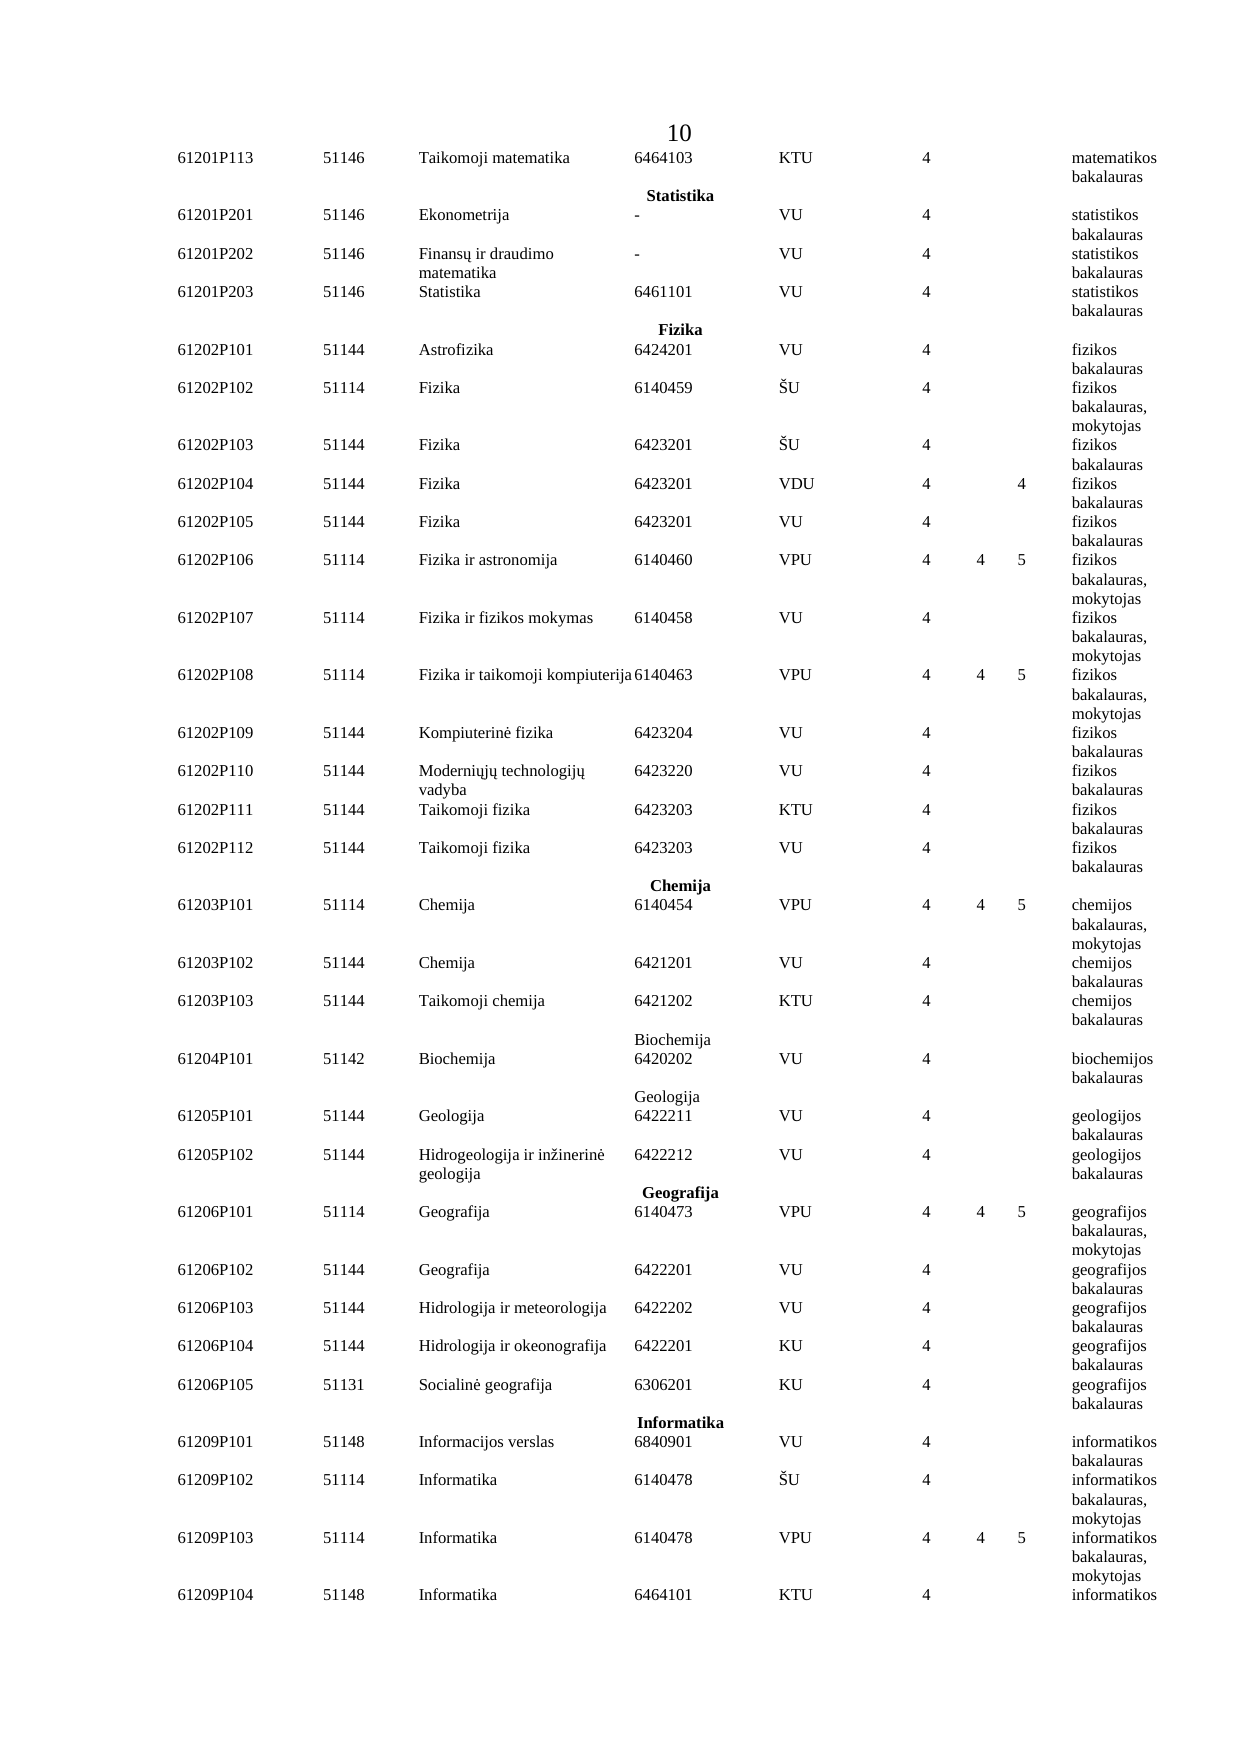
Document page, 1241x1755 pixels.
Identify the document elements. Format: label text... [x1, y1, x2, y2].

table_cell 4 [922, 723, 976, 761]
table_cell 4 [922, 953, 976, 991]
table_cell Geografija [419, 1202, 634, 1259]
table_cell Taikomoji matematika [419, 148, 634, 186]
table_cell VU [779, 953, 922, 991]
table_cell [976, 953, 1017, 991]
table_cell VU [779, 205, 922, 243]
table_cell 6423201 [634, 435, 778, 473]
table_cell 51146 [323, 148, 418, 186]
table_cell chemijos bakalauras [1072, 991, 1183, 1029]
table_cell [976, 512, 1017, 550]
table_cell 4 [922, 1336, 976, 1374]
table_cell fizikos bakalauras [1072, 512, 1183, 550]
table_cell 51144 [323, 991, 418, 1029]
table_cell Geografija [419, 1259, 634, 1298]
table_cell 51114 [323, 550, 418, 608]
table_cell Informatika [419, 1528, 634, 1585]
table_cell 4 [922, 895, 976, 953]
table_cell VPU [779, 550, 922, 608]
table_cell 61209P104 [177, 1585, 323, 1604]
table_cell [1017, 838, 1072, 876]
table_cell [976, 1049, 1017, 1087]
table_cell chemijos bakalauras [1072, 953, 1183, 991]
table_cell informatikos [1072, 1585, 1183, 1604]
table_cell [976, 148, 1017, 186]
table_cell 61205P101 [177, 1106, 323, 1144]
table_cell KTU [779, 148, 922, 186]
table_cell Fizika [177, 320, 1183, 339]
table_cell 51146 [323, 282, 418, 320]
table_cell fizikos bakalauras, mokytojas [1072, 378, 1183, 435]
table_cell 6140473 [634, 1202, 778, 1259]
table_cell Informatika [419, 1470, 634, 1528]
table_cell 4 [976, 895, 1017, 953]
table_cell 61201P113 [177, 148, 323, 186]
table_cell 61201P203 [177, 282, 323, 320]
table_cell [976, 838, 1017, 876]
table_cell 51144 [323, 799, 418, 838]
table_cell 51144 [323, 474, 418, 512]
table_cell [1017, 378, 1072, 435]
table_cell fizikos bakalauras [1072, 838, 1183, 876]
table_cell VPU [779, 1528, 922, 1585]
table_cell 6422212 [634, 1144, 778, 1183]
table_cell informatikos bakalauras [1072, 1432, 1183, 1470]
table_cell [1017, 339, 1072, 378]
table_cell 4 [1017, 474, 1072, 512]
table_cell VU [779, 723, 922, 761]
table_cell Statistika [177, 186, 1183, 205]
table_cell biochemijos bakalauras [1072, 1049, 1183, 1087]
table_cell Taikomoji chemija [419, 991, 634, 1029]
table_cell Fizika [419, 512, 634, 550]
table_cell fizikos bakalauras [1072, 723, 1183, 761]
table_cell [419, 1087, 634, 1106]
table_cell 4 [922, 665, 976, 723]
table_cell 61209P101 [177, 1432, 323, 1470]
table_cell 4 [922, 244, 976, 282]
table_cell 4 [922, 991, 976, 1029]
table_cell VU [779, 1144, 922, 1183]
table_cell 61205P102 [177, 1144, 323, 1183]
table_cell Astrofizika [419, 339, 634, 378]
table_cell 4 [922, 608, 976, 665]
table_cell [976, 378, 1017, 435]
table_cell 6464101 [634, 1585, 778, 1604]
table_cell 4 [922, 1432, 976, 1470]
table_cell 51114 [323, 895, 418, 953]
table_cell [1017, 1144, 1072, 1183]
table_cell [177, 1087, 323, 1106]
table_cell fizikos bakalauras [1072, 339, 1183, 378]
table_cell ŠU [779, 378, 922, 435]
table_cell 51114 [323, 665, 418, 723]
table_cell [1017, 761, 1072, 799]
table_cell 51144 [323, 512, 418, 550]
table_cell VU [779, 282, 922, 320]
table_cell [1017, 1585, 1072, 1604]
table_cell 6423220 [634, 761, 778, 799]
table_cell Taikomoji fizika [419, 838, 634, 876]
table_cell chemijos bakalauras, mokytojas [1072, 895, 1183, 953]
table_cell 6306201 [634, 1374, 778, 1413]
table_cell [1017, 1336, 1072, 1374]
table_cell 61206P101 [177, 1202, 323, 1259]
table_cell 4 [922, 1259, 976, 1298]
table_cell 51144 [323, 1144, 418, 1183]
table_cell [1017, 1298, 1072, 1336]
table_cell 6840901 [634, 1432, 778, 1470]
table_cell [1017, 799, 1072, 838]
table_cell 61202P111 [177, 799, 323, 838]
table_cell 6423204 [634, 723, 778, 761]
table_cell 6422201 [634, 1336, 778, 1374]
table_cell [976, 244, 1017, 282]
table_cell 6140458 [634, 608, 778, 665]
table_cell Fizika [419, 474, 634, 512]
table_cell [1017, 282, 1072, 320]
table_cell [1017, 1029, 1072, 1048]
table_cell VU [779, 1432, 922, 1470]
table_cell 4 [922, 838, 976, 876]
table_cell [976, 1470, 1017, 1528]
table_cell 4 [922, 1585, 976, 1604]
table_cell 51114 [323, 1202, 418, 1259]
table_cell [1017, 512, 1072, 550]
table_cell geografijos bakalauras [1072, 1374, 1183, 1413]
table_cell 6424201 [634, 339, 778, 378]
table_cell [1017, 435, 1072, 473]
table_cell Chemija [419, 895, 634, 953]
table_cell 6140463 [634, 665, 778, 723]
table_cell 4 [922, 799, 976, 838]
table_cell 4 [922, 1374, 976, 1413]
table_cell 61206P102 [177, 1259, 323, 1298]
table_cell 4 [922, 435, 976, 473]
table_cell [1017, 991, 1072, 1029]
table_cell 6423203 [634, 838, 778, 876]
table_cell Fizika ir taikomoji kompiuterija [419, 665, 634, 723]
table_cell [976, 991, 1017, 1029]
table_cell 61201P202 [177, 244, 323, 282]
table_cell ŠU [779, 435, 922, 473]
table_cell VU [779, 1049, 922, 1087]
table_cell 4 [922, 1144, 976, 1183]
table_cell Ekonometrija [419, 205, 634, 243]
table_cell fizikos bakalauras, mokytojas [1072, 550, 1183, 608]
table_cell 4 [976, 1202, 1017, 1259]
table_cell - [634, 244, 778, 282]
table_cell 6461101 [634, 282, 778, 320]
table_cell Hidrologija ir okeonografija [419, 1336, 634, 1374]
table_cell 61202P102 [177, 378, 323, 435]
table_cell 5 [1017, 665, 1072, 723]
table_cell 6140478 [634, 1528, 778, 1585]
table_cell fizikos bakalauras [1072, 435, 1183, 473]
table_cell Geografija [177, 1183, 1183, 1202]
table_cell 61202P105 [177, 512, 323, 550]
table_cell 4 [922, 1298, 976, 1336]
table_cell [976, 1432, 1017, 1470]
table_cell geologijos bakalauras [1072, 1106, 1183, 1144]
table_cell 5 [1017, 1202, 1072, 1259]
table_cell [922, 1087, 976, 1106]
table_cell Statistika [419, 282, 634, 320]
table_cell [779, 1087, 922, 1106]
table_cell Geologija [419, 1106, 634, 1144]
table_cell 4 [922, 339, 976, 378]
table_cell 4 [922, 1202, 976, 1259]
table_cell 51144 [323, 953, 418, 991]
table_cell 51144 [323, 838, 418, 876]
table_cell 4 [922, 205, 976, 243]
table_cell 61202P109 [177, 723, 323, 761]
table_cell 4 [922, 1106, 976, 1144]
table_cell 61202P106 [177, 550, 323, 608]
table_cell 4 [922, 378, 976, 435]
table_cell Hidrogeologija ir inžinerinė geologija [419, 1144, 634, 1183]
table_cell statistikos bakalauras [1072, 282, 1183, 320]
table_cell VPU [779, 1202, 922, 1259]
table_cell 4 [976, 550, 1017, 608]
table_cell 6422201 [634, 1259, 778, 1298]
table_cell [976, 1374, 1017, 1413]
table_cell Socialinė geografija [419, 1374, 634, 1413]
table_cell 6423201 [634, 474, 778, 512]
table_cell 4 [922, 1528, 976, 1585]
table_cell Biochemija [419, 1049, 634, 1087]
table_cell VU [779, 1259, 922, 1298]
table_cell 51146 [323, 244, 418, 282]
table_cell Taikomoji fizika [419, 799, 634, 838]
table_cell 6140459 [634, 378, 778, 435]
table_cell 61206P104 [177, 1336, 323, 1374]
table_cell Biochemija [634, 1029, 778, 1048]
table_cell VU [779, 244, 922, 282]
table_cell Moderniųjų technologijų vadyba [419, 761, 634, 799]
table_cell VPU [779, 665, 922, 723]
table_cell [1017, 1087, 1072, 1106]
table_cell 6422202 [634, 1298, 778, 1336]
table_cell [1017, 723, 1072, 761]
table_cell [976, 1298, 1017, 1336]
table_cell 51131 [323, 1374, 418, 1413]
table_cell fizikos bakalauras, mokytojas [1072, 665, 1183, 723]
table_cell [1072, 1087, 1183, 1106]
table_cell 6423201 [634, 512, 778, 550]
table_cell informatikos bakalauras, mokytojas [1072, 1528, 1183, 1585]
table_cell statistikos bakalauras [1072, 205, 1183, 243]
table_cell [976, 799, 1017, 838]
table_cell 6422211 [634, 1106, 778, 1144]
table_cell 6423203 [634, 799, 778, 838]
table_cell 61209P102 [177, 1470, 323, 1528]
table_cell 51114 [323, 608, 418, 665]
table_cell 61202P108 [177, 665, 323, 723]
table_cell 51142 [323, 1049, 418, 1087]
table_cell [1017, 1049, 1072, 1087]
table_cell 5 [1017, 895, 1072, 953]
table_cell 51144 [323, 761, 418, 799]
table_cell [976, 435, 1017, 473]
table_cell 61202P107 [177, 608, 323, 665]
table_cell Geologija [634, 1087, 778, 1106]
table_cell [976, 1259, 1017, 1298]
table_cell statistikos bakalauras [1072, 244, 1183, 282]
table_cell [976, 1144, 1017, 1183]
table_cell [177, 1029, 323, 1048]
table_cell Fizika [419, 378, 634, 435]
table_cell 6421202 [634, 991, 778, 1029]
table_cell 4 [922, 474, 976, 512]
table_cell 61203P103 [177, 991, 323, 1029]
table_cell [976, 1106, 1017, 1144]
table_cell Informatika [419, 1585, 634, 1604]
table_cell fizikos bakalauras [1072, 474, 1183, 512]
table_cell 4 [922, 512, 976, 550]
table_cell 6421201 [634, 953, 778, 991]
table_cell KU [779, 1374, 922, 1413]
table_cell geografijos bakalauras [1072, 1336, 1183, 1374]
table_cell 5 [1017, 550, 1072, 608]
table_cell [1017, 1106, 1072, 1144]
table_cell [976, 1336, 1017, 1374]
table_cell 61202P110 [177, 761, 323, 799]
table_cell Kompiuterinė fizika [419, 723, 634, 761]
table_cell [1017, 1432, 1072, 1470]
table_cell [922, 1029, 976, 1048]
table_cell 4 [922, 761, 976, 799]
table_cell 51114 [323, 1528, 418, 1585]
table_cell geografijos bakalauras, mokytojas [1072, 1202, 1183, 1259]
table_cell [419, 1029, 634, 1048]
table_cell Fizika ir fizikos mokymas [419, 608, 634, 665]
table_cell 51146 [323, 205, 418, 243]
table_cell fizikos bakalauras [1072, 761, 1183, 799]
table_cell [1017, 1374, 1072, 1413]
table_cell 61203P101 [177, 895, 323, 953]
table_cell KTU [779, 1585, 922, 1604]
table_cell KTU [779, 799, 922, 838]
table_cell 61202P112 [177, 838, 323, 876]
table_cell [976, 205, 1017, 243]
table_cell VU [779, 761, 922, 799]
table_cell matematikos bakalauras [1072, 148, 1183, 186]
table_cell Informacijos verslas [419, 1432, 634, 1470]
table_cell 61209P103 [177, 1528, 323, 1585]
table_cell 5 [1017, 1528, 1072, 1585]
table_cell 61204P101 [177, 1049, 323, 1087]
table_cell 6140460 [634, 550, 778, 608]
table_cell VU [779, 339, 922, 378]
table_cell 4 [922, 282, 976, 320]
table_cell [976, 723, 1017, 761]
table_cell fizikos bakalauras [1072, 799, 1183, 838]
table_cell 6140478 [634, 1470, 778, 1528]
table_cell [323, 1087, 418, 1106]
table_cell 51144 [323, 435, 418, 473]
table_cell Informatika [177, 1413, 1183, 1432]
table_cell [976, 1029, 1017, 1048]
table_cell informatikos bakalauras, mokytojas [1072, 1470, 1183, 1528]
table_cell [1017, 205, 1072, 243]
table_cell 51114 [323, 378, 418, 435]
table_cell geologijos bakalauras [1072, 1144, 1183, 1183]
table_cell VU [779, 1298, 922, 1336]
table_cell [976, 608, 1017, 665]
table_cell Hidrologija ir meteorologija [419, 1298, 634, 1336]
table_cell Finansų ir draudimo matematika [419, 244, 634, 282]
table_cell [976, 282, 1017, 320]
table_cell Chemija [177, 876, 1183, 895]
table_cell [1017, 953, 1072, 991]
table_cell 61201P201 [177, 205, 323, 243]
table_cell 4 [922, 1470, 976, 1528]
table_cell [976, 474, 1017, 512]
table_cell [1017, 608, 1072, 665]
table_cell 61202P104 [177, 474, 323, 512]
table_cell 61202P101 [177, 339, 323, 378]
table_cell 6464103 [634, 148, 778, 186]
table_cell 51144 [323, 1336, 418, 1374]
table_cell [976, 1585, 1017, 1604]
table_cell 61202P103 [177, 435, 323, 473]
table_cell 51144 [323, 1106, 418, 1144]
table_cell Fizika ir astronomija [419, 550, 634, 608]
table_cell [1017, 1470, 1072, 1528]
table_cell 51144 [323, 1259, 418, 1298]
table_cell [323, 1029, 418, 1048]
table_cell 51114 [323, 1470, 418, 1528]
table_cell 4 [922, 148, 976, 186]
table_cell [1017, 244, 1072, 282]
table_cell [1017, 148, 1072, 186]
table_cell VU [779, 512, 922, 550]
table_cell 61203P102 [177, 953, 323, 991]
table_cell 6140454 [634, 895, 778, 953]
table_cell 61206P103 [177, 1298, 323, 1336]
table_cell 6420202 [634, 1049, 778, 1087]
table_cell KU [779, 1336, 922, 1374]
table_cell 51144 [323, 723, 418, 761]
table_cell VU [779, 1106, 922, 1144]
table_cell 51148 [323, 1585, 418, 1604]
table_cell 61206P105 [177, 1374, 323, 1413]
table_cell - [634, 205, 778, 243]
table_cell VDU [779, 474, 922, 512]
table_cell geografijos bakalauras [1072, 1298, 1183, 1336]
table_cell 4 [976, 1528, 1017, 1585]
table_cell 51148 [323, 1432, 418, 1470]
table_cell 51144 [323, 339, 418, 378]
table_cell KTU [779, 991, 922, 1029]
table_cell fizikos bakalauras, mokytojas [1072, 608, 1183, 665]
table_cell [976, 761, 1017, 799]
table_cell 51144 [323, 1298, 418, 1336]
table_cell VPU [779, 895, 922, 953]
table_cell [1017, 1259, 1072, 1298]
table_cell [976, 339, 1017, 378]
table_cell ŠU [779, 1470, 922, 1528]
table_cell Fizika [419, 435, 634, 473]
table_cell VU [779, 608, 922, 665]
table_cell [1072, 1029, 1183, 1048]
table_cell geografijos bakalauras [1072, 1259, 1183, 1298]
table_cell VU [779, 838, 922, 876]
table_cell [779, 1029, 922, 1048]
table_cell 4 [922, 550, 976, 608]
table_cell 4 [922, 1049, 976, 1087]
table_cell Chemija [419, 953, 634, 991]
table_cell [976, 1087, 1017, 1106]
table_cell 4 [976, 665, 1017, 723]
